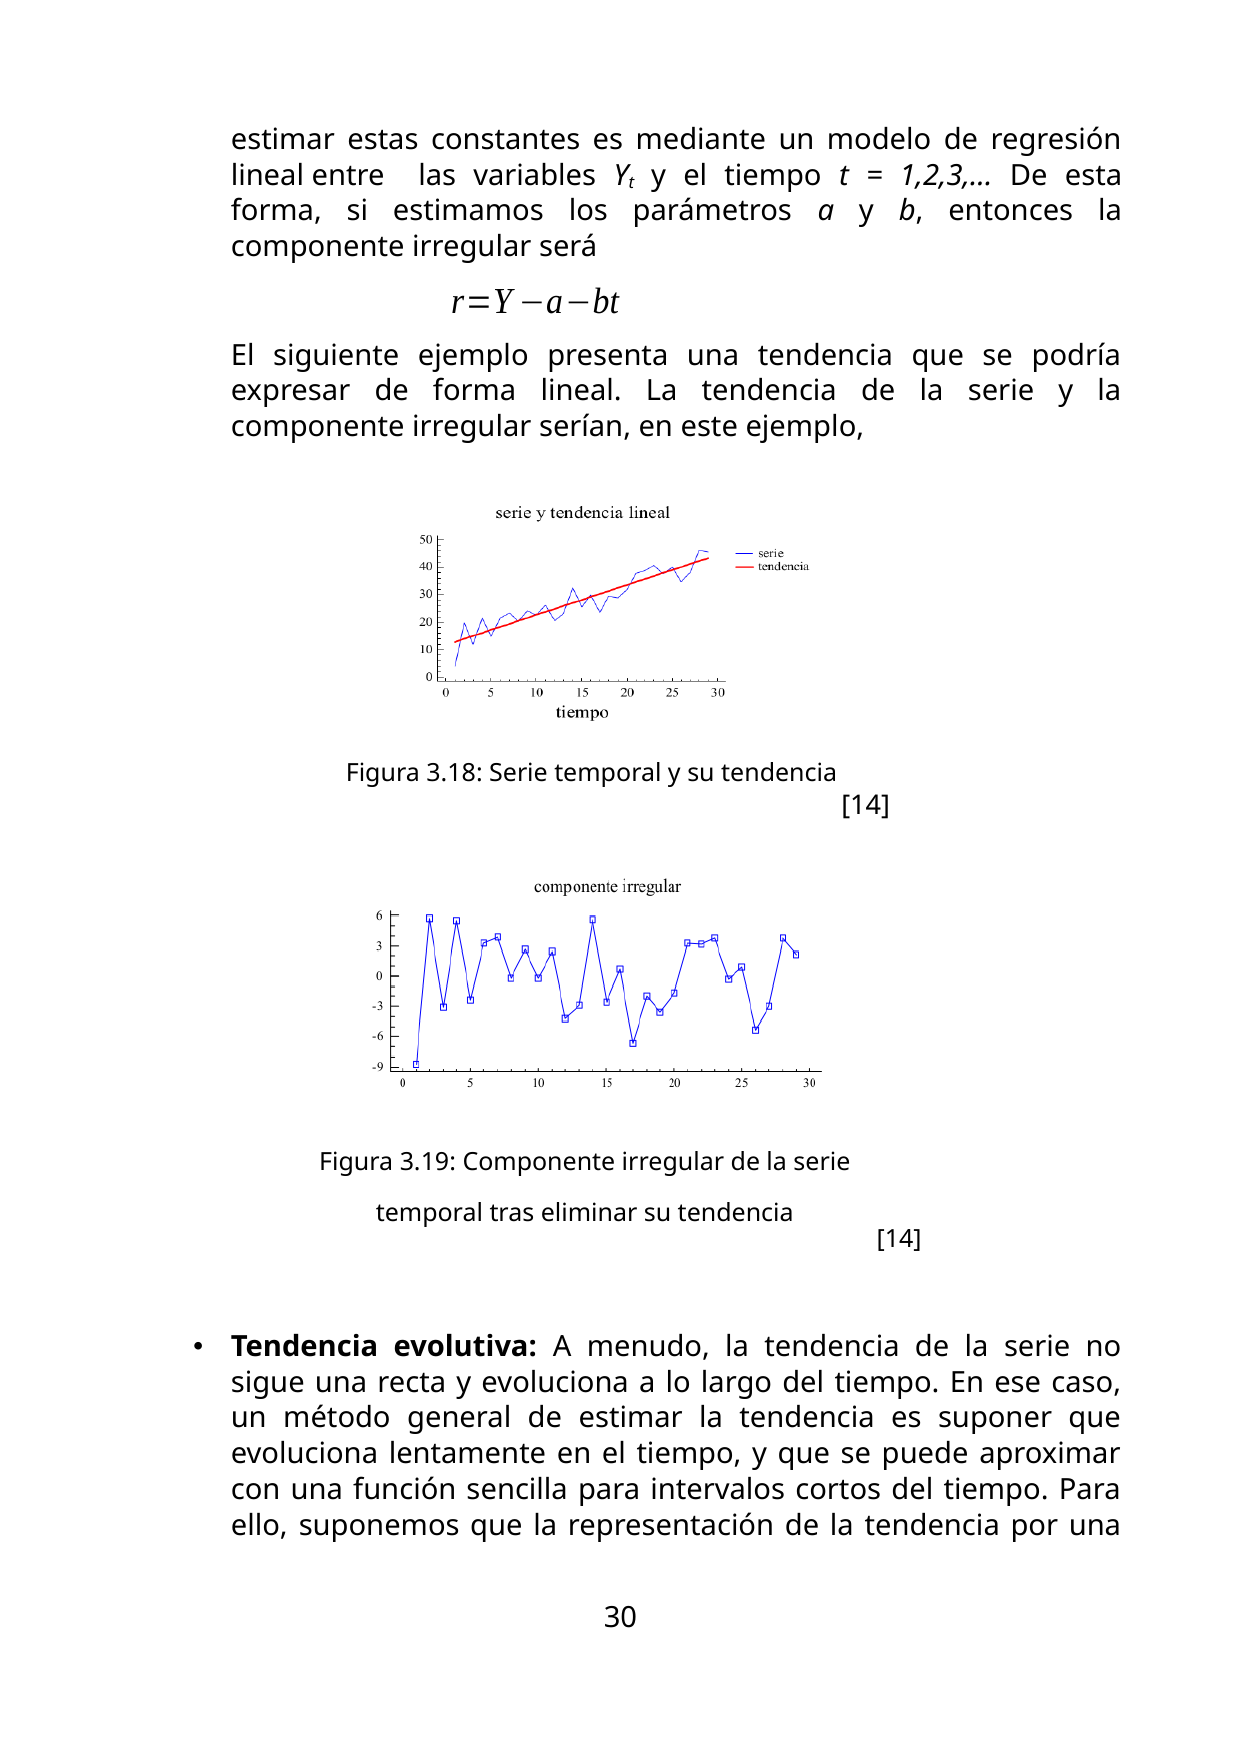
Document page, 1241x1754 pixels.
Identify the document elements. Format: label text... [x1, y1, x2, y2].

picture [354, 483, 829, 738]
text [14] [118, 1217, 1122, 1256]
list El siguiente ejemplo presenta una tendencia que se podría expresar de forma lineal. La tendencia de la serie y la componente irregular serían, en este ejemplo, [193, 334, 1122, 445]
text [14] [118, 785, 1122, 822]
text Figura 3.19: Componente irregular de la serie temporal tras eliminar su tendencia [301, 966, 869, 1229]
list estimar estas constantes es mediante un modelo de regresión lineal entre las variables Yt y el tiempo t = 1,2,3,... De esta forma, si estimamos los parámetros a y b, entonces la componente irregular será [193, 118, 1122, 265]
text Figura 3.18: Serie temporal y su tendencia [342, 738, 841, 789]
list Tendencia evolutiva: A menudo, la tendencia de la serie no sigue una recta y evoluciona a lo largo del tiempo. En ese caso, un método general de estimar la tendencia es suponer que evoluciona lentamente en el tiempo, y que se puede aproximar con una función sencilla para intervalos cortos del tiempo. Para ello, suponemos que la representación de la tendencia por una [193, 1325, 1122, 1543]
picture [308, 847, 877, 1127]
